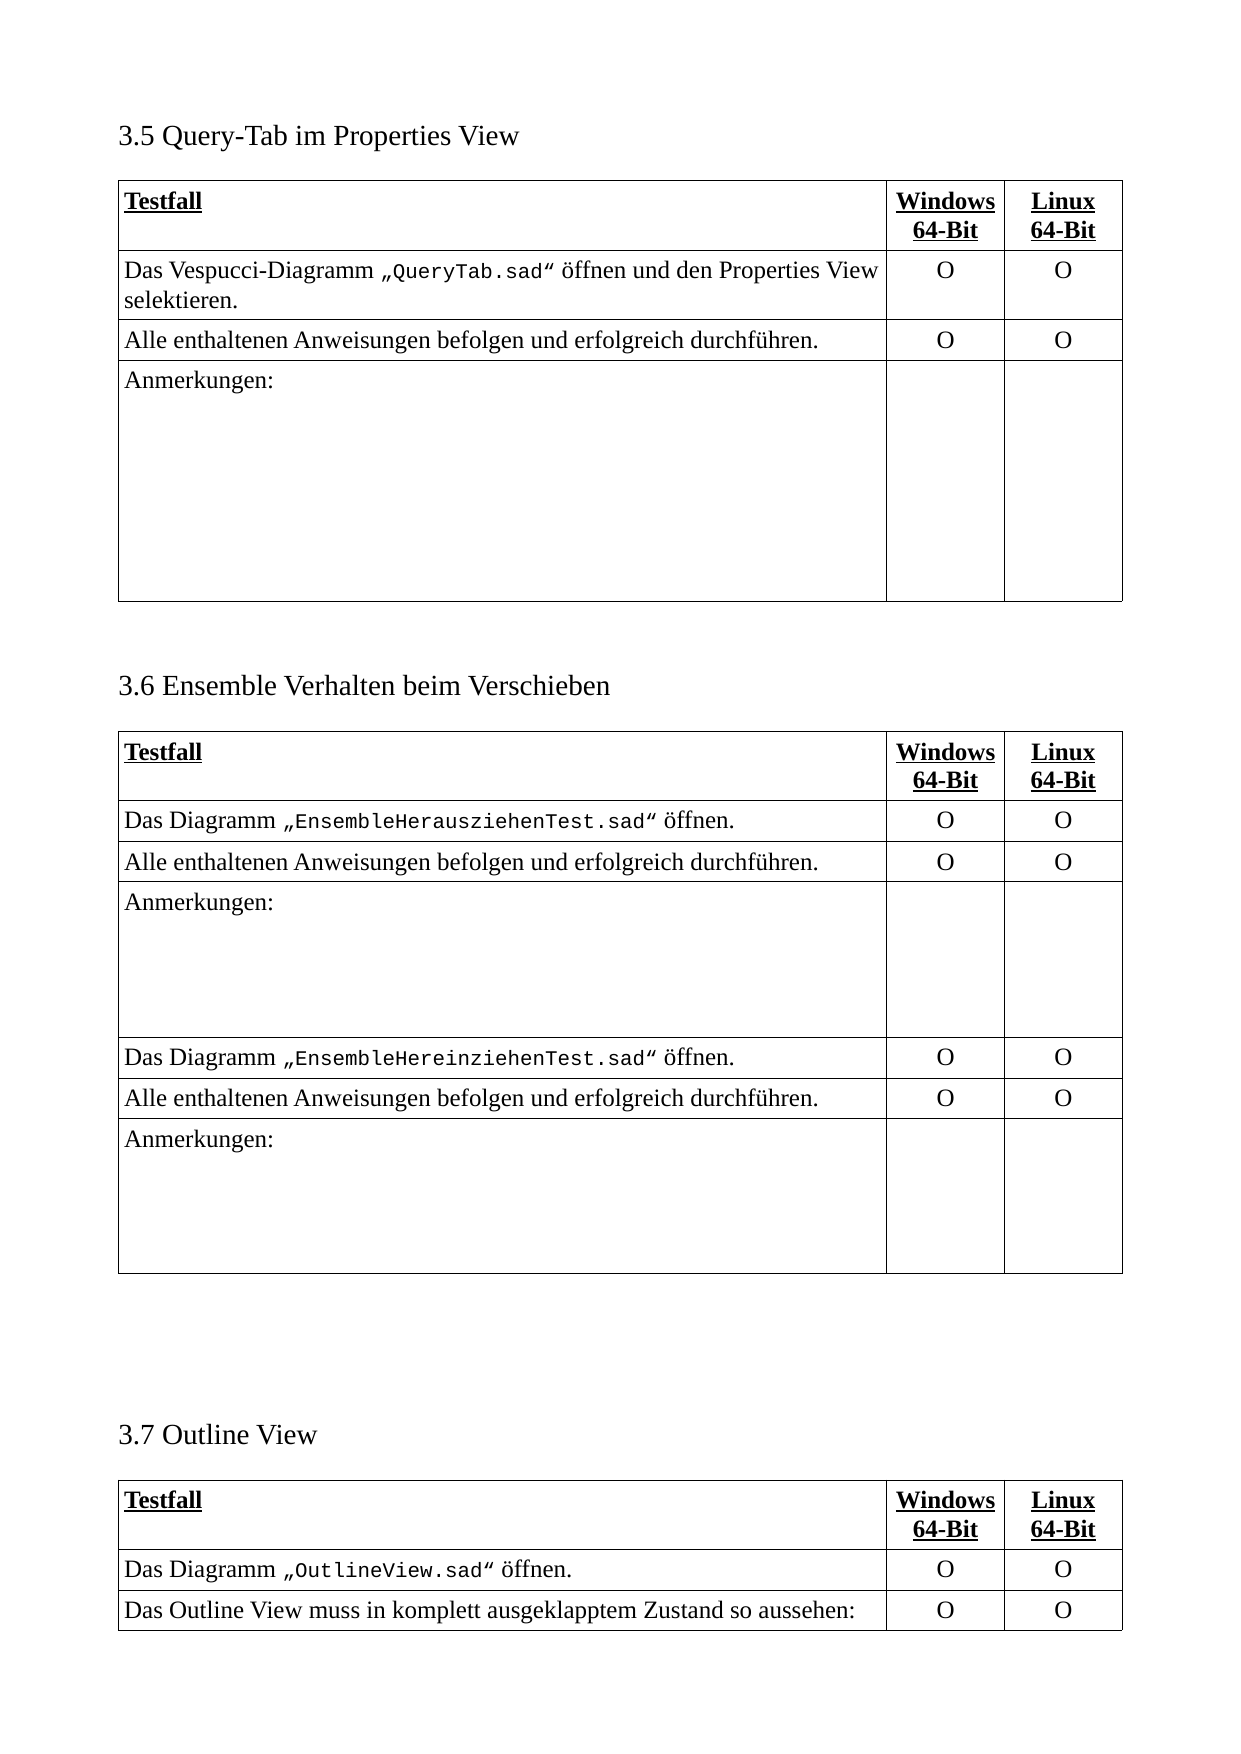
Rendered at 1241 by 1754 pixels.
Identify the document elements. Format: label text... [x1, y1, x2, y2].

table_cell Das Diagramm „OutlineView.sad“ öffnen. [119, 1550, 886, 1590]
table_cell O [1005, 1038, 1122, 1078]
table_cell Anmerkungen: [119, 882, 886, 1037]
table_cell O [1005, 320, 1122, 360]
table_cell Anmerkungen: [119, 1119, 886, 1273]
table_header Testfall [119, 1481, 886, 1548]
table_header Windows 64-Bit [887, 181, 1004, 249]
table_cell O [887, 320, 1004, 360]
text 3.5 Query-Tab im Properties View [118, 118, 1122, 152]
table_cell Anmerkungen: [119, 361, 886, 601]
table_header Testfall [119, 732, 886, 800]
table_header Linux 64-Bit [1005, 732, 1122, 800]
table_cell O [887, 1591, 1004, 1630]
table_cell O [1005, 1591, 1122, 1630]
table_header Linux 64-Bit [1005, 181, 1122, 249]
table_header Windows 64-Bit [887, 1481, 1004, 1548]
table_cell O [1005, 842, 1122, 881]
table_header Linux 64-Bit [1005, 1481, 1122, 1548]
table_cell [887, 1119, 1004, 1273]
table_cell Alle enthaltenen Anweisungen befolgen und erfolgreich durchführen. [119, 320, 886, 360]
table_cell O [1005, 251, 1122, 319]
table_cell [1005, 882, 1122, 1037]
table_cell O [887, 251, 1004, 319]
table_cell Das Diagramm „EnsembleHereinziehenTest.sad“ öffnen. [119, 1038, 886, 1078]
table_cell Das Vespucci-Diagramm „QueryTab.sad“ öffnen und den Properties View selektieren. [119, 251, 886, 319]
table_cell O [887, 1550, 1004, 1590]
text 3.7 Outline View [118, 1417, 1122, 1451]
table_cell Alle enthaltenen Anweisungen befolgen und erfolgreich durchführen. [119, 842, 886, 881]
table_cell Das Outline View muss in komplett ausgeklapptem Zustand so aussehen: [119, 1591, 886, 1630]
table_cell [887, 882, 1004, 1037]
table_cell O [887, 1079, 1004, 1118]
text 3.6 Ensemble Verhalten beim Verschieben [118, 668, 1122, 702]
table_cell O [887, 1038, 1004, 1078]
table_cell Das Diagramm „EnsembleHerausziehenTest.sad“ öffnen. [119, 801, 886, 841]
table_cell [887, 361, 1004, 601]
table_cell O [1005, 1079, 1122, 1118]
table_cell O [1005, 1550, 1122, 1590]
table_header Windows 64-Bit [887, 732, 1004, 800]
table_cell Alle enthaltenen Anweisungen befolgen und erfolgreich durchführen. [119, 1079, 886, 1118]
table_cell O [887, 842, 1004, 881]
table_header Testfall [119, 181, 886, 249]
table_cell [1005, 361, 1122, 601]
table_cell O [887, 801, 1004, 841]
table_cell [1005, 1119, 1122, 1273]
table_cell O [1005, 801, 1122, 841]
